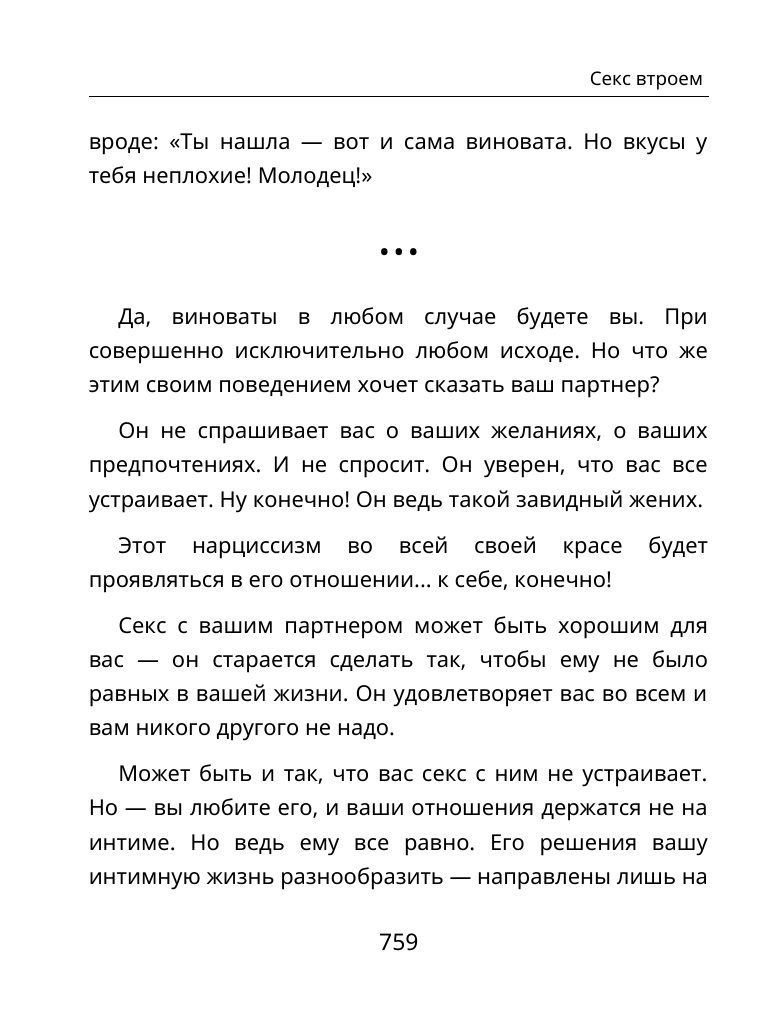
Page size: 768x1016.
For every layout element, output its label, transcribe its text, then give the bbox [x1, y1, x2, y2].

text Да, виноваты в любом случае будете вы. При совершенно исключительно любом исходе. Но что же этим своим поведением хочет сказать ваш партнер? [88, 301, 709, 399]
text Он не спрашивает вас о ваших желаниях, о ваших предпочтениях. И не спросит. Он уверен, что вас все устраивает. Ну конечно! Он ведь такой завидный жених. [88, 415, 709, 513]
subtitle • • • [88, 236, 709, 267]
text вроде: «Ты нашла — вот и сама виновата. Но вкусы у тебя неплохие! Молодец!» [88, 126, 709, 190]
text Этот нарциссизм во всей своей красе будет проявляться в его отношении... к себе, конечно! [88, 529, 709, 593]
text Секс с вашим партнером может быть хорошим для вас — он старается сделать так, чтобы ему не было равных в вашей жизни. Он удовлетворяет вас во всем и вам никого другого не надо. [88, 610, 709, 742]
text Может быть и так, что вас секс с ним не устраивает. Но — вы любите его, и ваши отношения держатся не на интиме. Но ведь ему все равно. Его решения вашу интимную жизнь разнообразить — направлены лишь на [88, 758, 709, 890]
